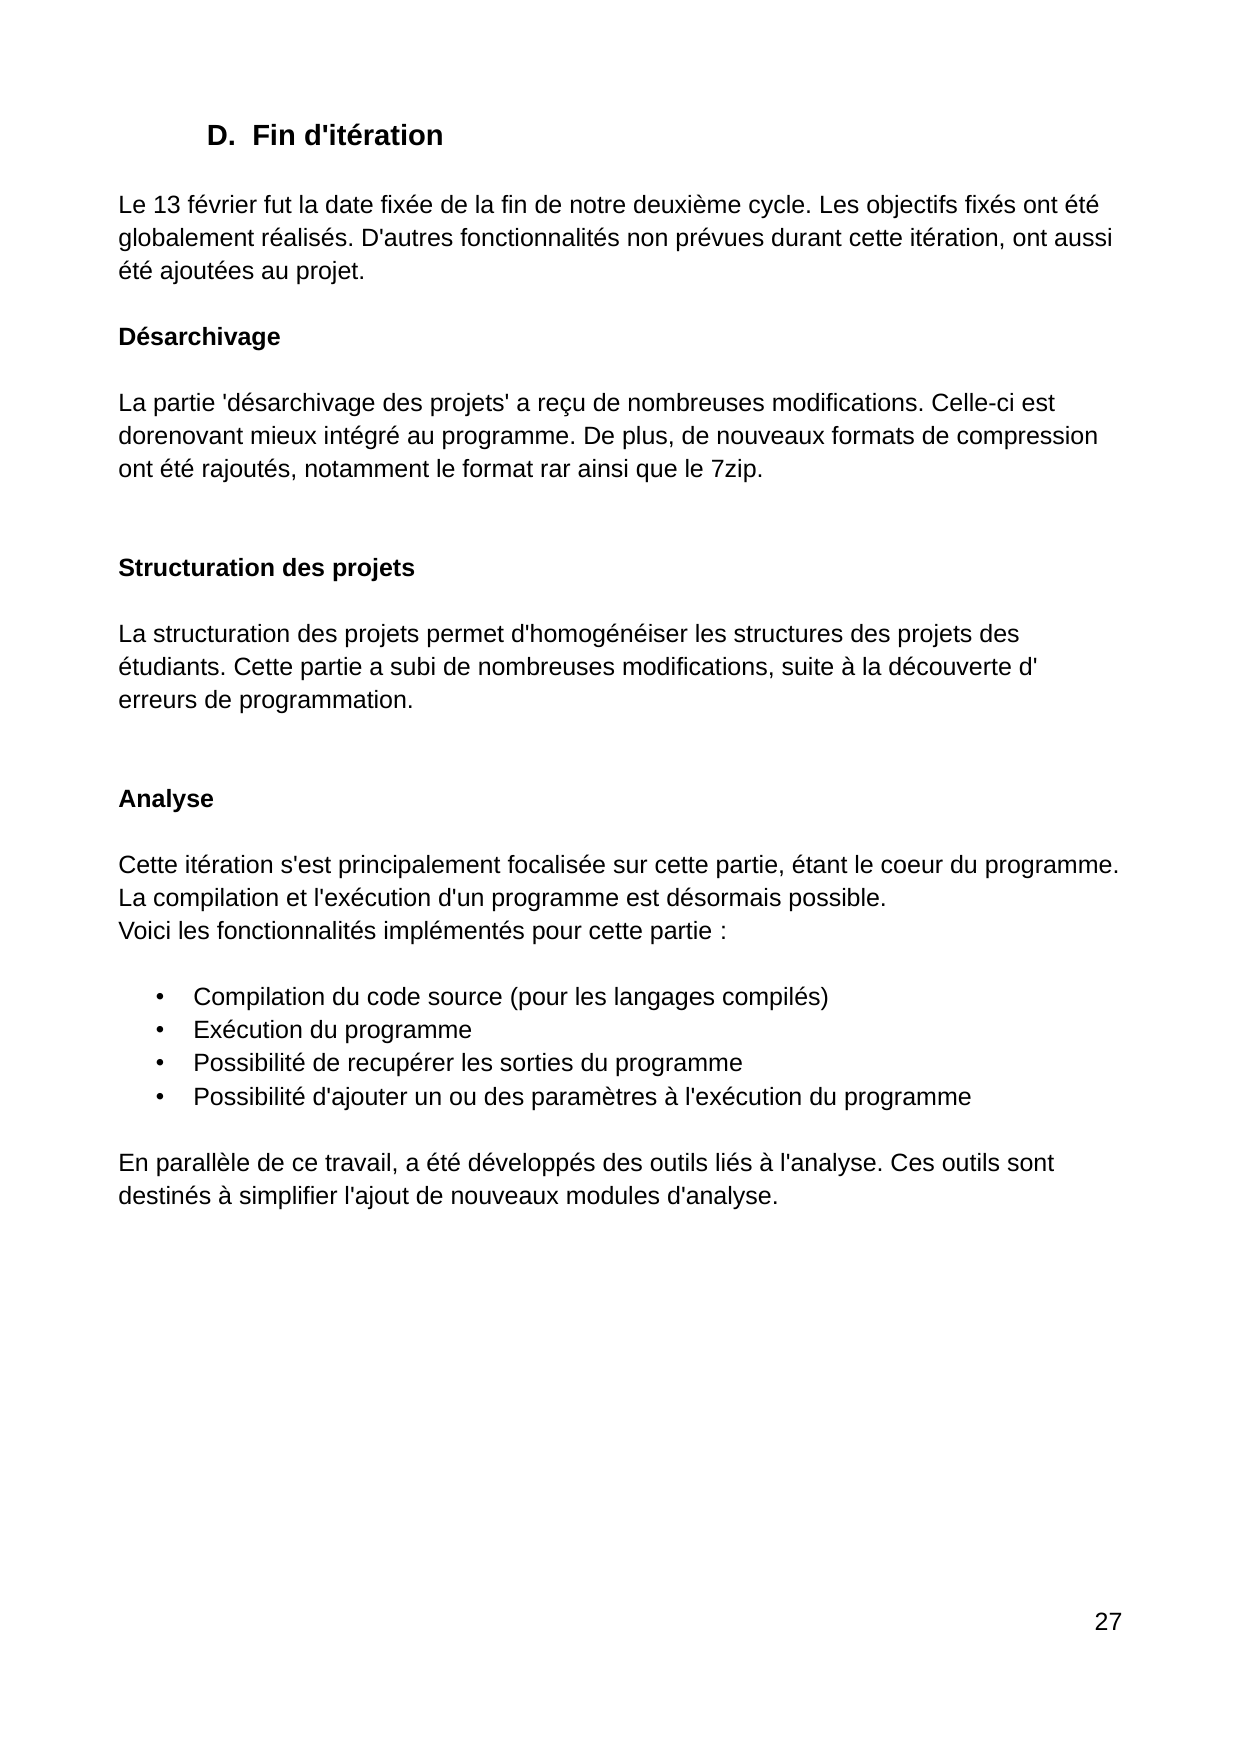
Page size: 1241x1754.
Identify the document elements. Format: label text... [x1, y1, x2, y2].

text Voici les fonctionnalités implémentés pour cette partie : [118, 916, 1122, 945]
list Compilation du code source (pour les langages compilés) [156, 982, 1122, 1011]
text La compilation et l'exécution d'un programme est désormais possible. [118, 883, 1122, 912]
list Exécution du programme [156, 1015, 1122, 1044]
subtitle Fin d'itération [178, 118, 1122, 152]
text La partie 'désarchivage des projets' a reçu de nombreuses modifications. Celle-ci est dorenovant mieux intégré au programme. De plus, de nouveaux formats de compression ont été rajoutés, notamment le format rar ainsi que le 7zip. [118, 388, 1122, 483]
list Possibilité d'ajouter un ou des paramètres à l'exécution du programme [156, 1082, 1122, 1110]
text Structuration des projets [118, 520, 1122, 582]
text Le 13 février fut la date fixée de la fin de notre deuxième cycle. Les objectifs fixés ont été globalement réalisés. D'autres fonctionnalités non prévues durant cette itération, ont aussi été ajoutées au projet. [118, 190, 1122, 284]
text Cette itération s'est principalement focalisée sur cette partie, étant le coeur du programme. [118, 850, 1122, 879]
list Possibilité de recupérer les sorties du programme [156, 1048, 1122, 1077]
text En parallèle de ce travail, a été développés des outils liés à l'analyse. Ces outils sont destinés à simplifier l'ajout de nouveaux modules d'analyse. [118, 1148, 1122, 1209]
text Analyse [118, 751, 1122, 813]
text Désarchivage [118, 322, 1122, 351]
text La structuration des projets permet d'homogénéiser les structures des projets des étudiants. Cette partie a subi de nombreuses modifications, suite à la découverte d' erreurs de programmation. [118, 619, 1122, 714]
